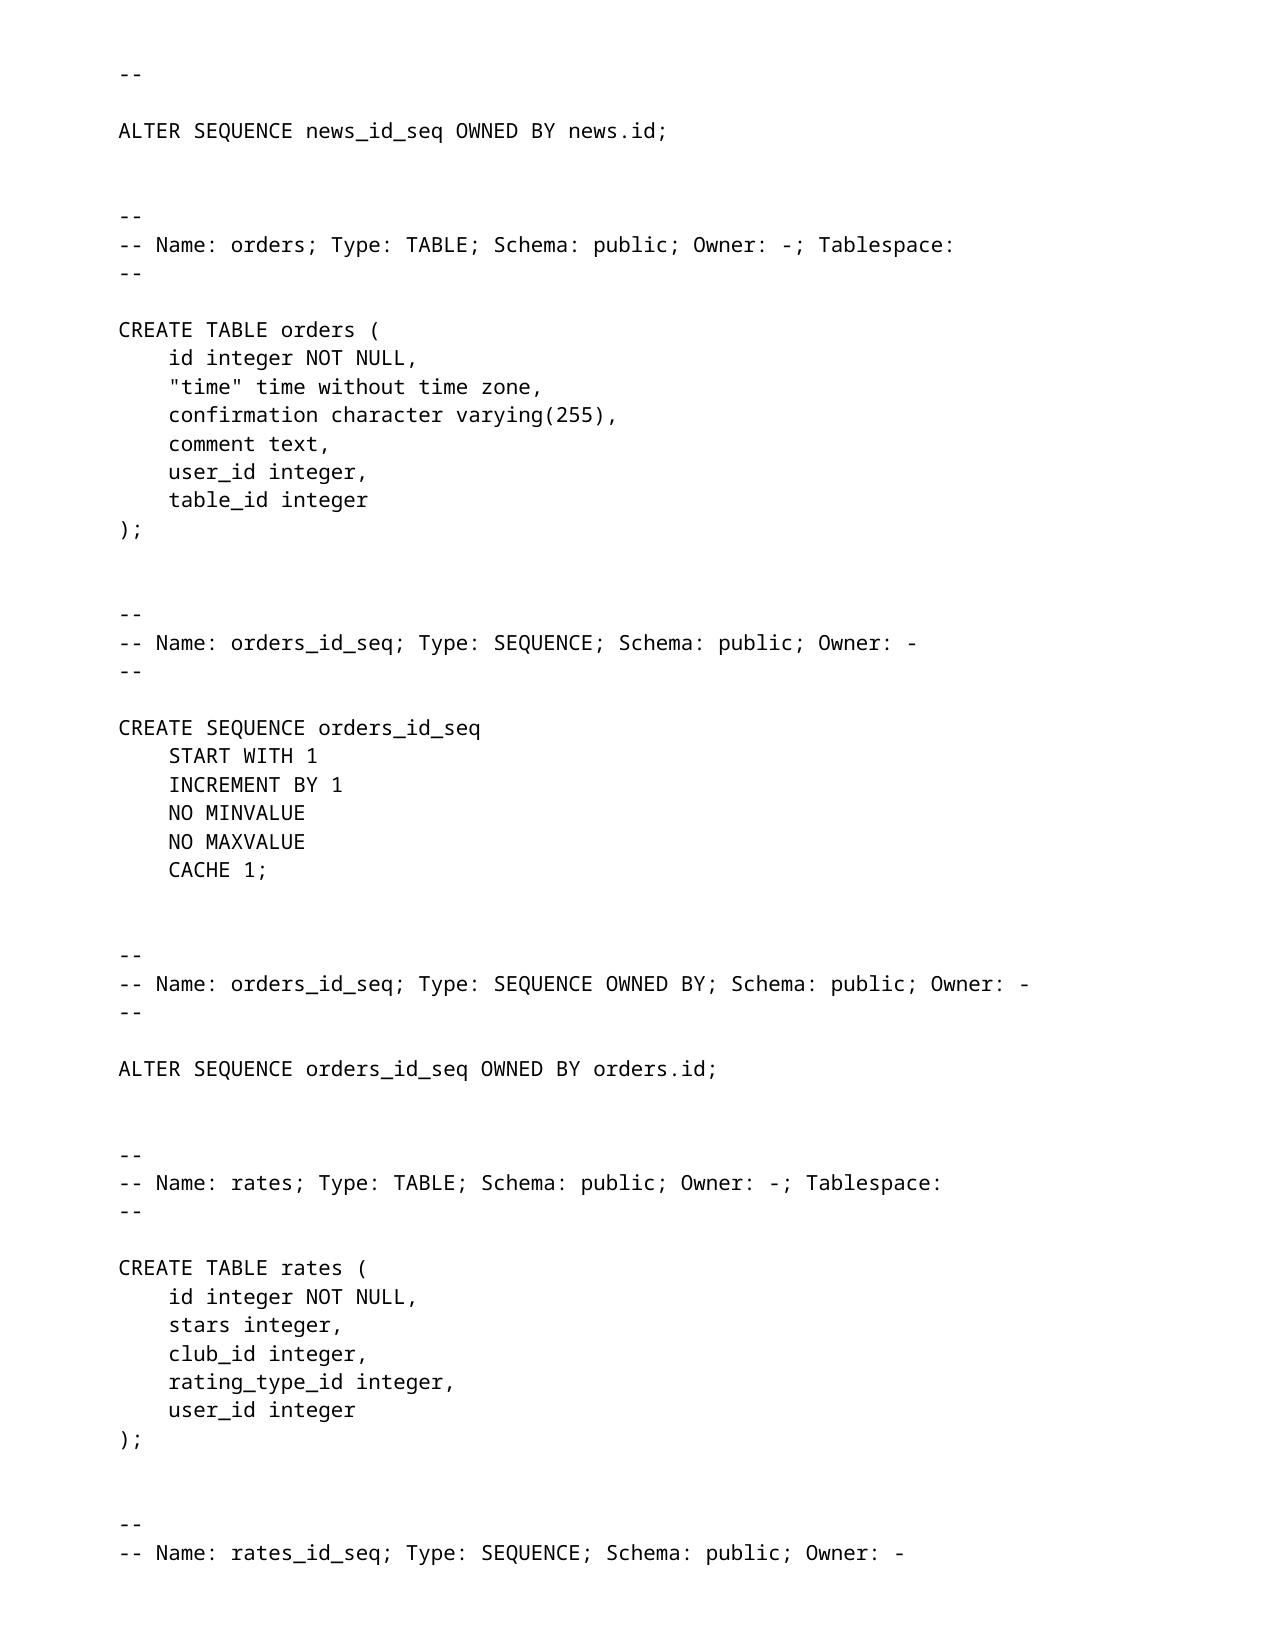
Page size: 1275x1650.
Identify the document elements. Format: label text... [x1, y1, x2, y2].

text -- Name: orders; Type: TABLE; Schema: public; Owner: -; Tablespace: [118, 230, 1216, 258]
text -- Name: orders_id_seq; Type: SEQUENCE OWNED BY; Schema: public; Owner: - [118, 969, 1216, 997]
text -- Name: rates_id_seq; Type: SEQUENCE; Schema: public; Owner: - [118, 1538, 1216, 1566]
text -- [118, 201, 1216, 230]
text CREATE TABLE orders ( [118, 315, 1216, 343]
text ALTER SEQUENCE news_id_seq OWNED BY news.id; [118, 116, 1216, 144]
text "time" time without time zone, [118, 372, 1216, 400]
text club_id integer, [118, 1339, 1216, 1367]
text -- [118, 258, 1216, 287]
text ); [118, 1424, 1216, 1452]
text confirmation character varying(255), [118, 400, 1216, 429]
text -- [118, 1197, 1216, 1225]
text INCREMENT BY 1 [118, 770, 1216, 798]
text START WITH 1 [118, 742, 1216, 770]
text table_id integer [118, 486, 1216, 514]
text -- [118, 941, 1216, 969]
text -- [118, 1140, 1216, 1168]
text NO MINVALUE [118, 798, 1216, 827]
text user_id integer [118, 1396, 1216, 1424]
text stars integer, [118, 1310, 1216, 1339]
text user_id integer, [118, 457, 1216, 486]
text -- Name: orders_id_seq; Type: SEQUENCE; Schema: public; Owner: - [118, 628, 1216, 656]
text CACHE 1; [118, 855, 1216, 884]
text id integer NOT NULL, [118, 1282, 1216, 1310]
text comment text, [118, 429, 1216, 457]
text -- [118, 997, 1216, 1026]
text ALTER SEQUENCE orders_id_seq OWNED BY orders.id; [118, 1054, 1216, 1083]
text rating_type_id integer, [118, 1367, 1216, 1396]
text -- [118, 59, 1216, 87]
text -- [118, 1509, 1216, 1538]
text NO MAXVALUE [118, 827, 1216, 855]
text id integer NOT NULL, [118, 343, 1216, 372]
text -- Name: rates; Type: TABLE; Schema: public; Owner: -; Tablespace: [118, 1168, 1216, 1197]
text CREATE SEQUENCE orders_id_seq [118, 713, 1216, 742]
text ); [118, 514, 1216, 542]
text -- [118, 599, 1216, 628]
text -- [118, 656, 1216, 685]
text CREATE TABLE rates ( [118, 1253, 1216, 1282]
